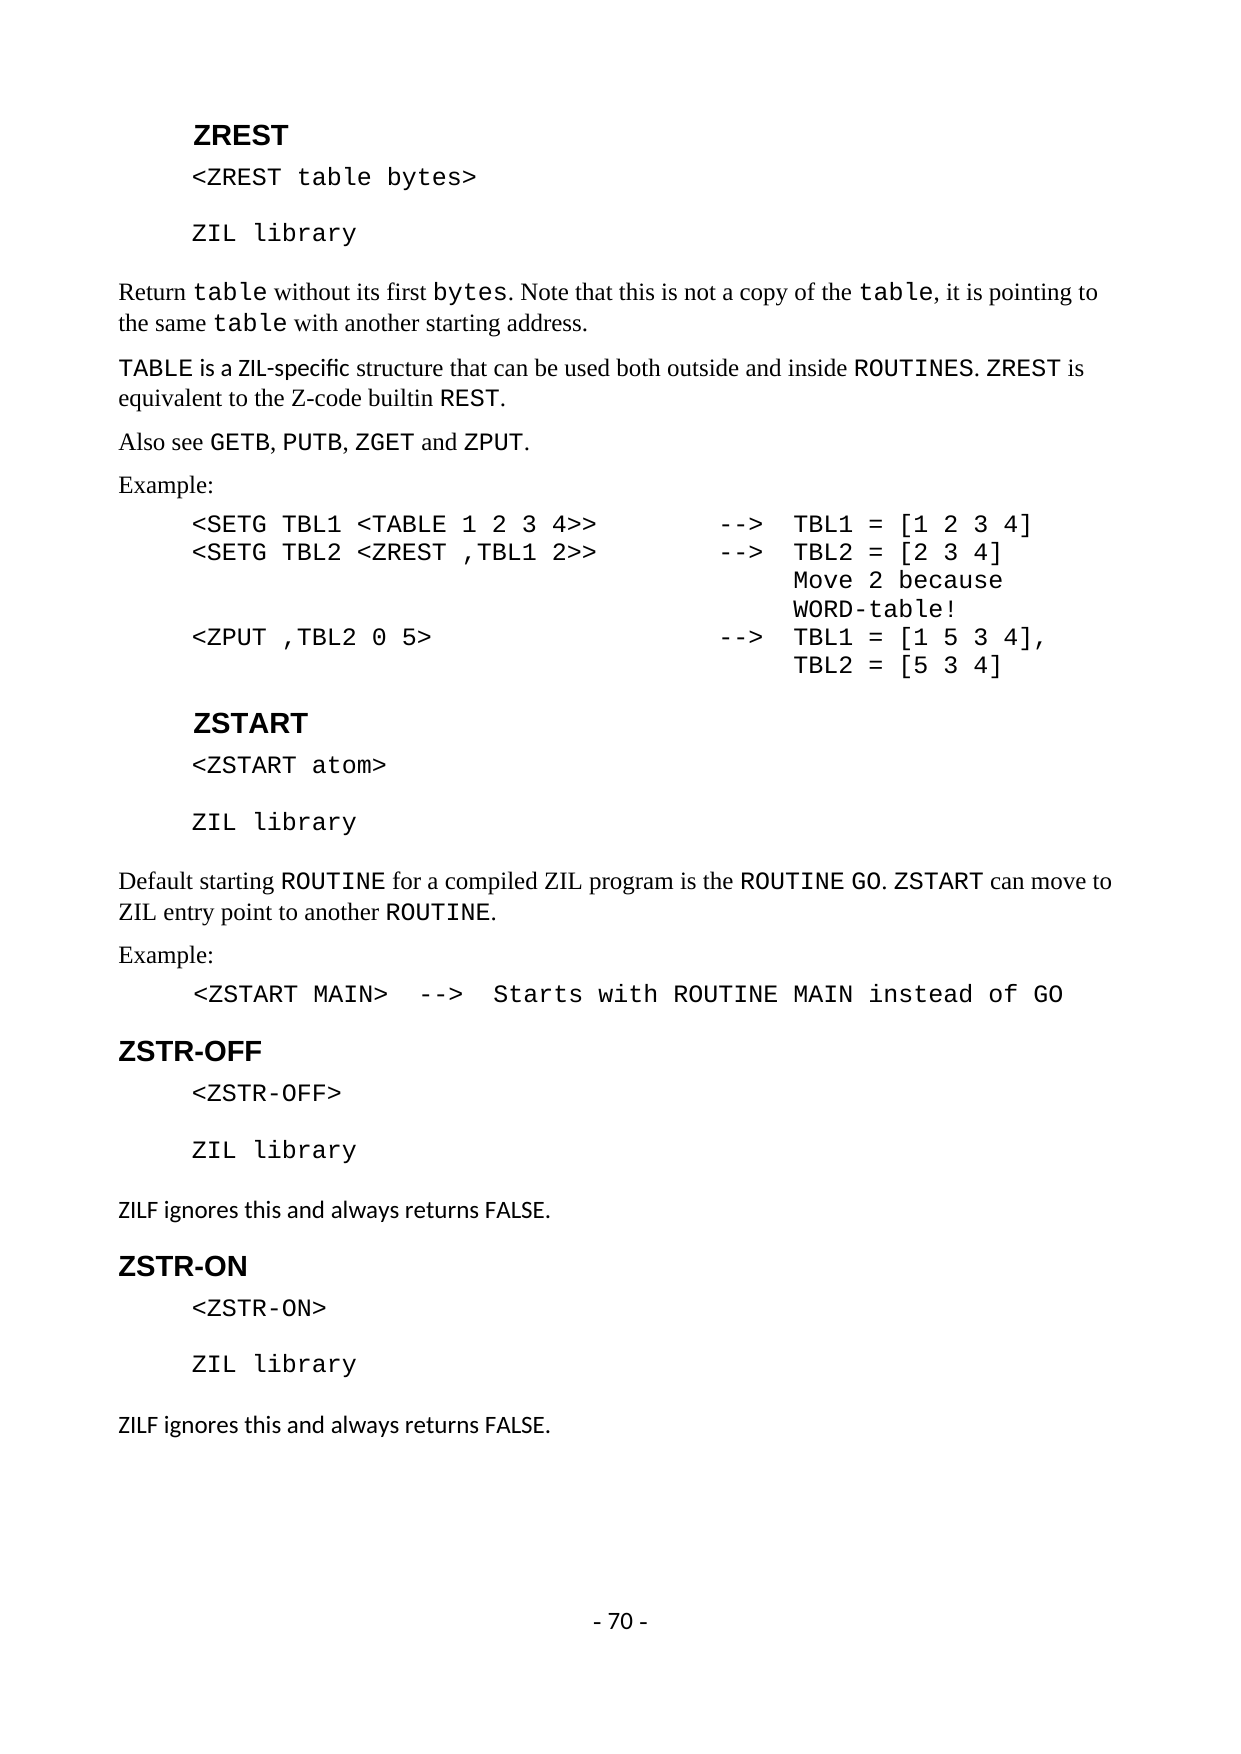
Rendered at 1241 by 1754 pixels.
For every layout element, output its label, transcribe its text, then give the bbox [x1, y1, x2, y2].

text <ZSTR-OFF> [192, 1081, 1122, 1109]
subtitle ZSTR-OFF [43, 1034, 1122, 1068]
text ZIL library [192, 221, 1122, 249]
subtitle ZREST [118, 118, 1122, 152]
text <ZSTART atom> [192, 752, 1122, 781]
text <ZSTART MAIN> --> Starts with ROUTINE MAIN instead of GO [118, 981, 1122, 1009]
subtitle ZSTART [118, 706, 1122, 740]
text ZILF ignores this and always returns FALSE. [118, 1194, 1122, 1224]
text ZIL library [192, 1352, 1122, 1380]
text ZIL library [192, 1137, 1122, 1166]
text <ZREST table bytes> [192, 164, 1122, 192]
text ZILF ignores this and always returns FALSE. [118, 1409, 1122, 1439]
text Return table without its first bytes. Note that this is not a copy of the table, it is pointing to the same table with another starting address. [118, 277, 1122, 339]
text Also see GETB, PUTB, ZGET and ZPUT. [118, 427, 1122, 458]
text TABLE is a ZIL-specific structure that can be used both outside and inside ROUTINES. ZREST is equivalent to the Z-code builtin REST. [118, 352, 1122, 414]
text ZIL library [192, 809, 1122, 837]
text Example: [118, 470, 1122, 499]
subtitle ZSTR-ON [43, 1249, 1122, 1283]
text <SETG TBL1 <TABLE 1 2 3 4>> --> TBL1 = [1 2 3 4] <SETG TBL2 <ZREST ,TBL1 2>> --> TBL2 = [2 3 4] Move 2 because WORD-table! <ZPUT ,TBL2 0 5> --> TBL1 = [1 5 3 4], TBL2 = [5 3 4] [192, 511, 1122, 681]
text Example: [118, 940, 1122, 969]
text <ZSTR-ON> [192, 1295, 1122, 1324]
text Default starting ROUTINE for a compiled ZIL program is the ROUTINE GO. ZSTART can move to ZIL entry point to another ROUTINE. [118, 866, 1122, 927]
